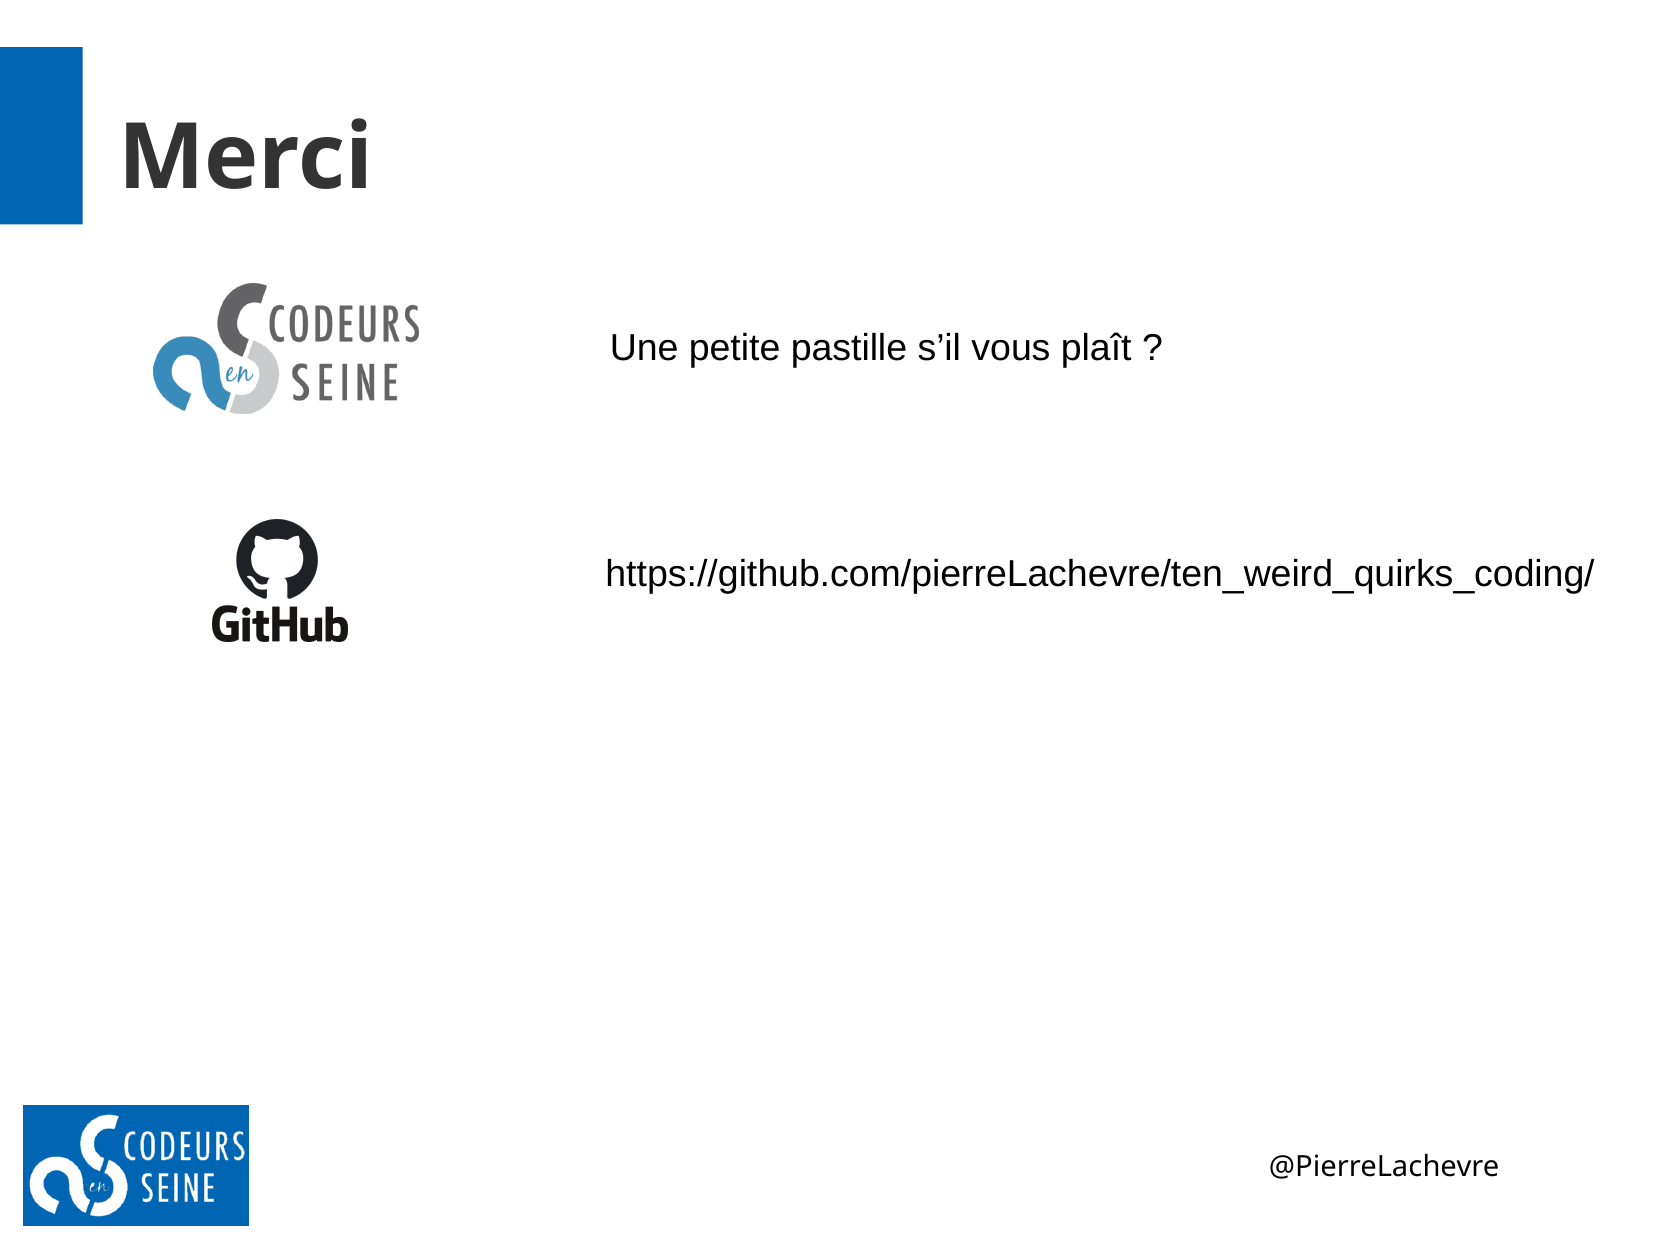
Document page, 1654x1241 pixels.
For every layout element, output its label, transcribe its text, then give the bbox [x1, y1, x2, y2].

text_box https://github.com/pierreLachevre/ten_weird_quirks_coding/ [590, 545, 1610, 607]
picture [23, 1105, 249, 1226]
picture [212, 519, 348, 642]
picture [153, 283, 419, 414]
title Merci [118, 49, 1571, 257]
text_box Une petite pastille s’il vous plaît ? [595, 318, 1229, 418]
